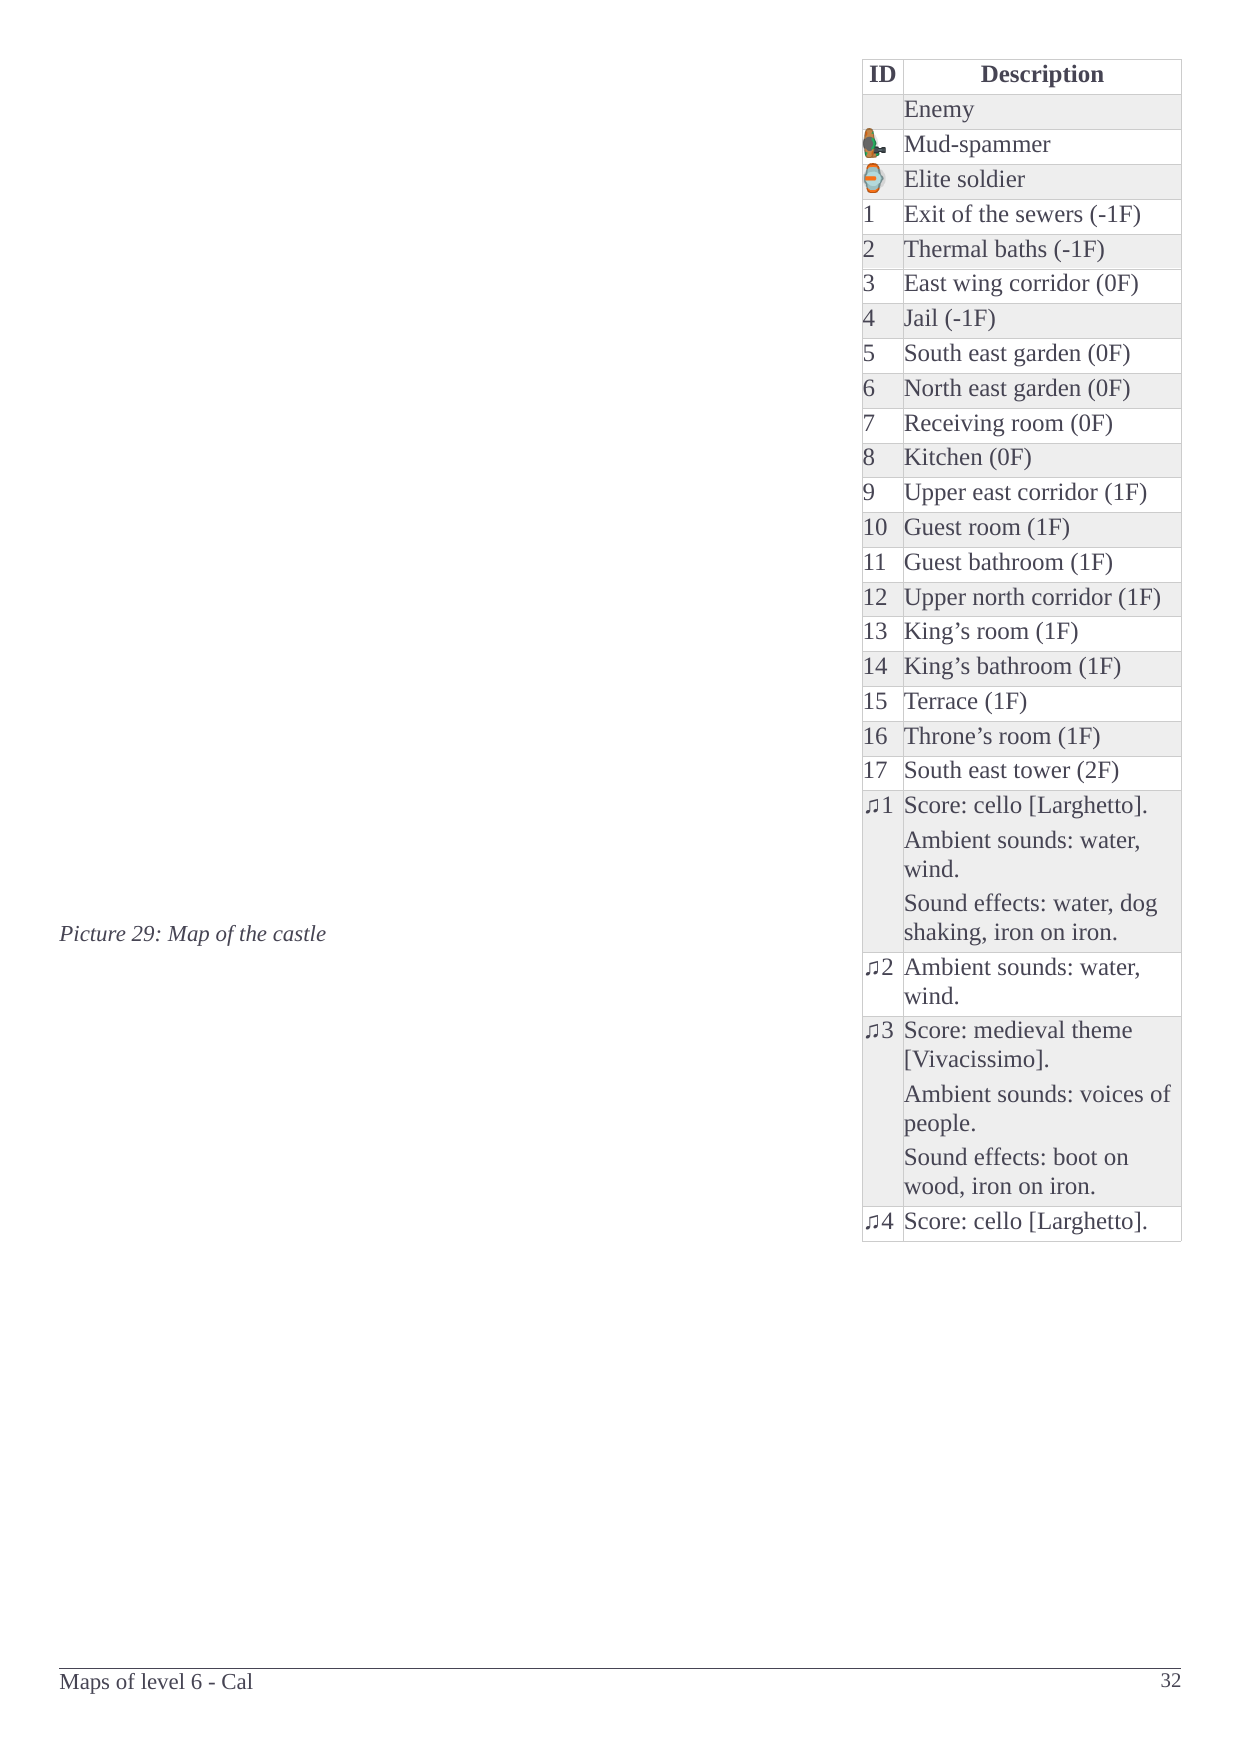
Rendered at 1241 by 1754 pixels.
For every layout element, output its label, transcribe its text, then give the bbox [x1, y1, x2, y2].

picture [862, 128, 886, 158]
table_cell Guest bathroom (1F) [904, 548, 1181, 582]
table_cell Jail (-1F) [904, 304, 1181, 338]
table_cell 17 [863, 757, 903, 790]
table_cell 15 [863, 687, 903, 721]
table_cell Upper north corridor (1F) [904, 583, 1181, 616]
table_cell 8 [863, 444, 903, 477]
table_cell Kitchen (0F) [904, 444, 1181, 477]
table_cell Throne’s room (1F) [904, 722, 1181, 756]
table_cell ♫2 [863, 953, 903, 1016]
table_cell 9 [863, 478, 903, 512]
table_cell 13 [863, 617, 903, 651]
table_cell 2 [863, 235, 903, 268]
table_cell Exit of the sewers (-1F) [904, 200, 1181, 234]
table_cell 1 [863, 200, 903, 234]
table_cell North east garden (0F) [904, 374, 1181, 408]
table_cell ♫4 [863, 1207, 903, 1241]
table_cell [863, 95, 903, 129]
table_cell Thermal baths (-1F) [904, 235, 1181, 268]
table_cell 14 [863, 652, 903, 686]
table_cell Enemy [904, 95, 1181, 129]
table_cell East wing corridor (0F) [904, 270, 1181, 303]
table_cell ♫1 [863, 791, 903, 952]
table_cell South east garden (0F) [904, 339, 1181, 373]
table_header Description [904, 60, 1181, 94]
table_cell 4 [863, 304, 903, 338]
table_cell 7 [863, 409, 903, 442]
table_cell [863, 165, 903, 199]
table_cell 16 [863, 722, 903, 756]
table_cell 5 [863, 339, 903, 373]
table_cell 11 [863, 548, 903, 582]
table_cell Elite soldier [904, 165, 1181, 199]
table_cell Upper east corridor (1F) [904, 478, 1181, 512]
table_header ID [863, 60, 903, 94]
table_cell Receiving room (0F) [904, 409, 1181, 442]
table_cell Ambient sounds: water, wind. [904, 953, 1181, 1016]
table_cell Score: cello [Larghetto]. [904, 1207, 1181, 1241]
table_cell South east tower (2F) [904, 757, 1181, 790]
table_cell King’s room (1F) [904, 617, 1181, 651]
table_cell Score: medieval theme [Vivacissimo]. Ambient sounds: voices of people. Sound effects: boot on wood, iron on iron. [904, 1017, 1181, 1206]
table_cell 12 [863, 583, 903, 616]
table_cell Guest room (1F) [904, 513, 1181, 547]
table_cell Terrace (1F) [904, 687, 1181, 721]
table_cell 10 [863, 513, 903, 547]
table_cell [64, 927, 70, 934]
table_cell Mud-spammer [904, 130, 1181, 164]
picture [862, 163, 886, 193]
table_cell [59, 59, 862, 1241]
table_cell King’s bathroom (1F) [904, 652, 1181, 686]
table_cell 3 [863, 270, 903, 303]
table_cell [863, 130, 903, 164]
table_cell 6 [863, 374, 903, 408]
table_cell Score: cello [Larghetto]. Ambient sounds: water, wind. Sound effects: water, dog shaking, iron on iron. [904, 791, 1181, 952]
table_cell ♫3 [863, 1017, 903, 1206]
